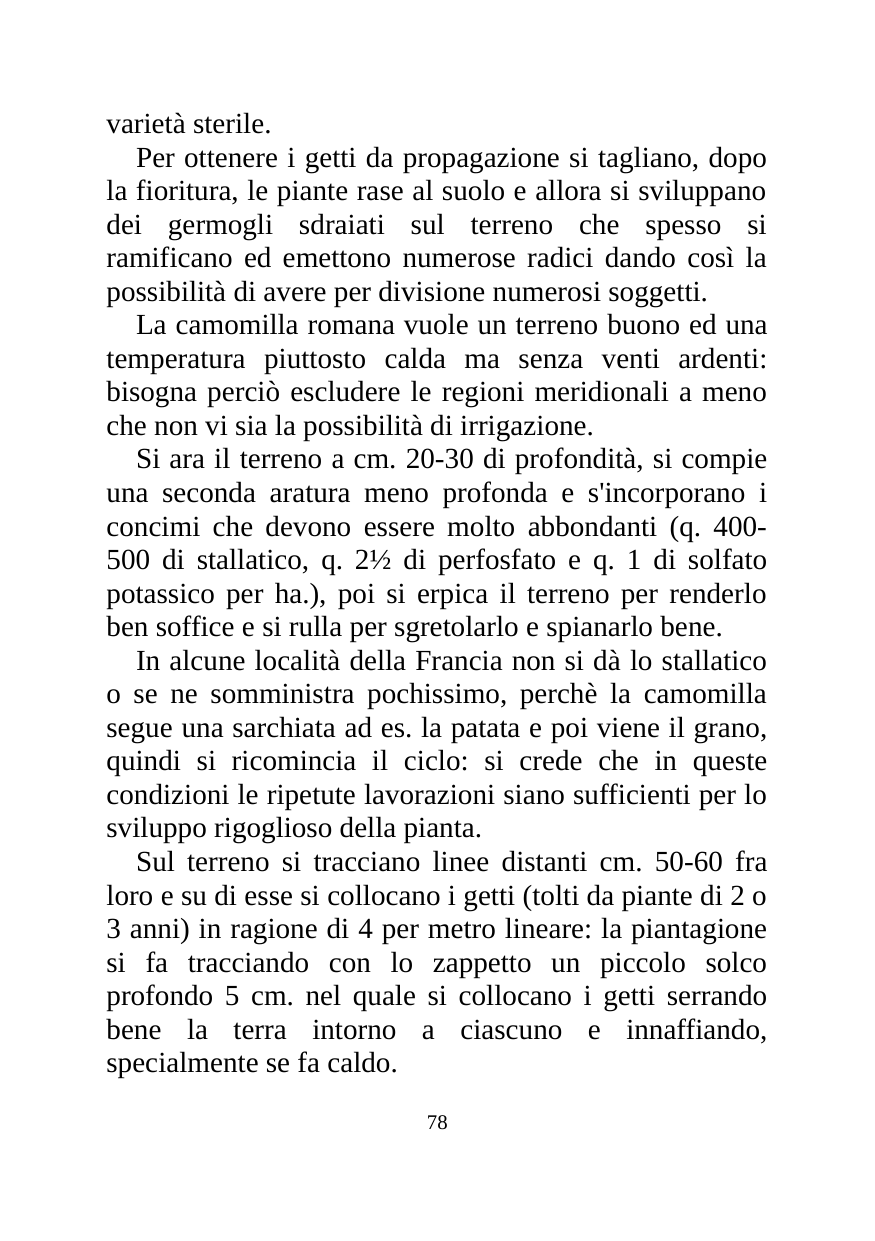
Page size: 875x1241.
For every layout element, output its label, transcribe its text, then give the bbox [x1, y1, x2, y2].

text Per ottenere i getti da propagazione si tagliano, dopo la fioritura, le piante rase al suolo e allora si sviluppano dei germogli sdraiati sul terreno che spesso si ramificano ed emettono numerose radici dando così la possibilità di avere per divisione numerosi soggetti. [106, 140, 768, 307]
text Sul terreno si tracciano linee distanti cm. 50-60 fra loro e su di esse si collocano i getti (tolti da piante di 2 o 3 anni) in ragione di 4 per metro lineare: la piantagione si fa tracciando con lo zappetto un piccolo solco profondo 5 cm. nel quale si collocano i getti serrando bene la terra intorno a ciascuno e innaffiando, specialmente se fa caldo. [106, 844, 768, 1079]
text La camomilla romana vuole un terreno buono ed una temperatura piuttosto calda ma senza venti ardenti: bisogna perciò escludere le regioni meridionali a meno che non vi sia la possibilità di irrigazione. [106, 307, 768, 442]
text varietà sterile. [106, 106, 768, 140]
text In alcune località della Francia non si dà lo stallatico o se ne somministra pochissimo, perchè la camomilla segue una sarchiata ad es. la patata e poi viene il grano, quindi si ricomincia il ciclo: si crede che in queste condizioni le ripetute lavorazioni siano sufficienti per lo sviluppo rigoglioso della pianta. [106, 643, 768, 844]
text Si ara il terreno a cm. 20-30 di profondità, si compie una seconda aratura meno profonda e s'incorporano i concimi che devono essere molto abbondanti (q. 400-500 di stallatico, q. 2½ di perfosfato e q. 1 di solfato potassico per ha.), poi si erpica il terreno per renderlo ben soffice e si rulla per sgretolarlo e spianarlo bene. [106, 442, 768, 643]
